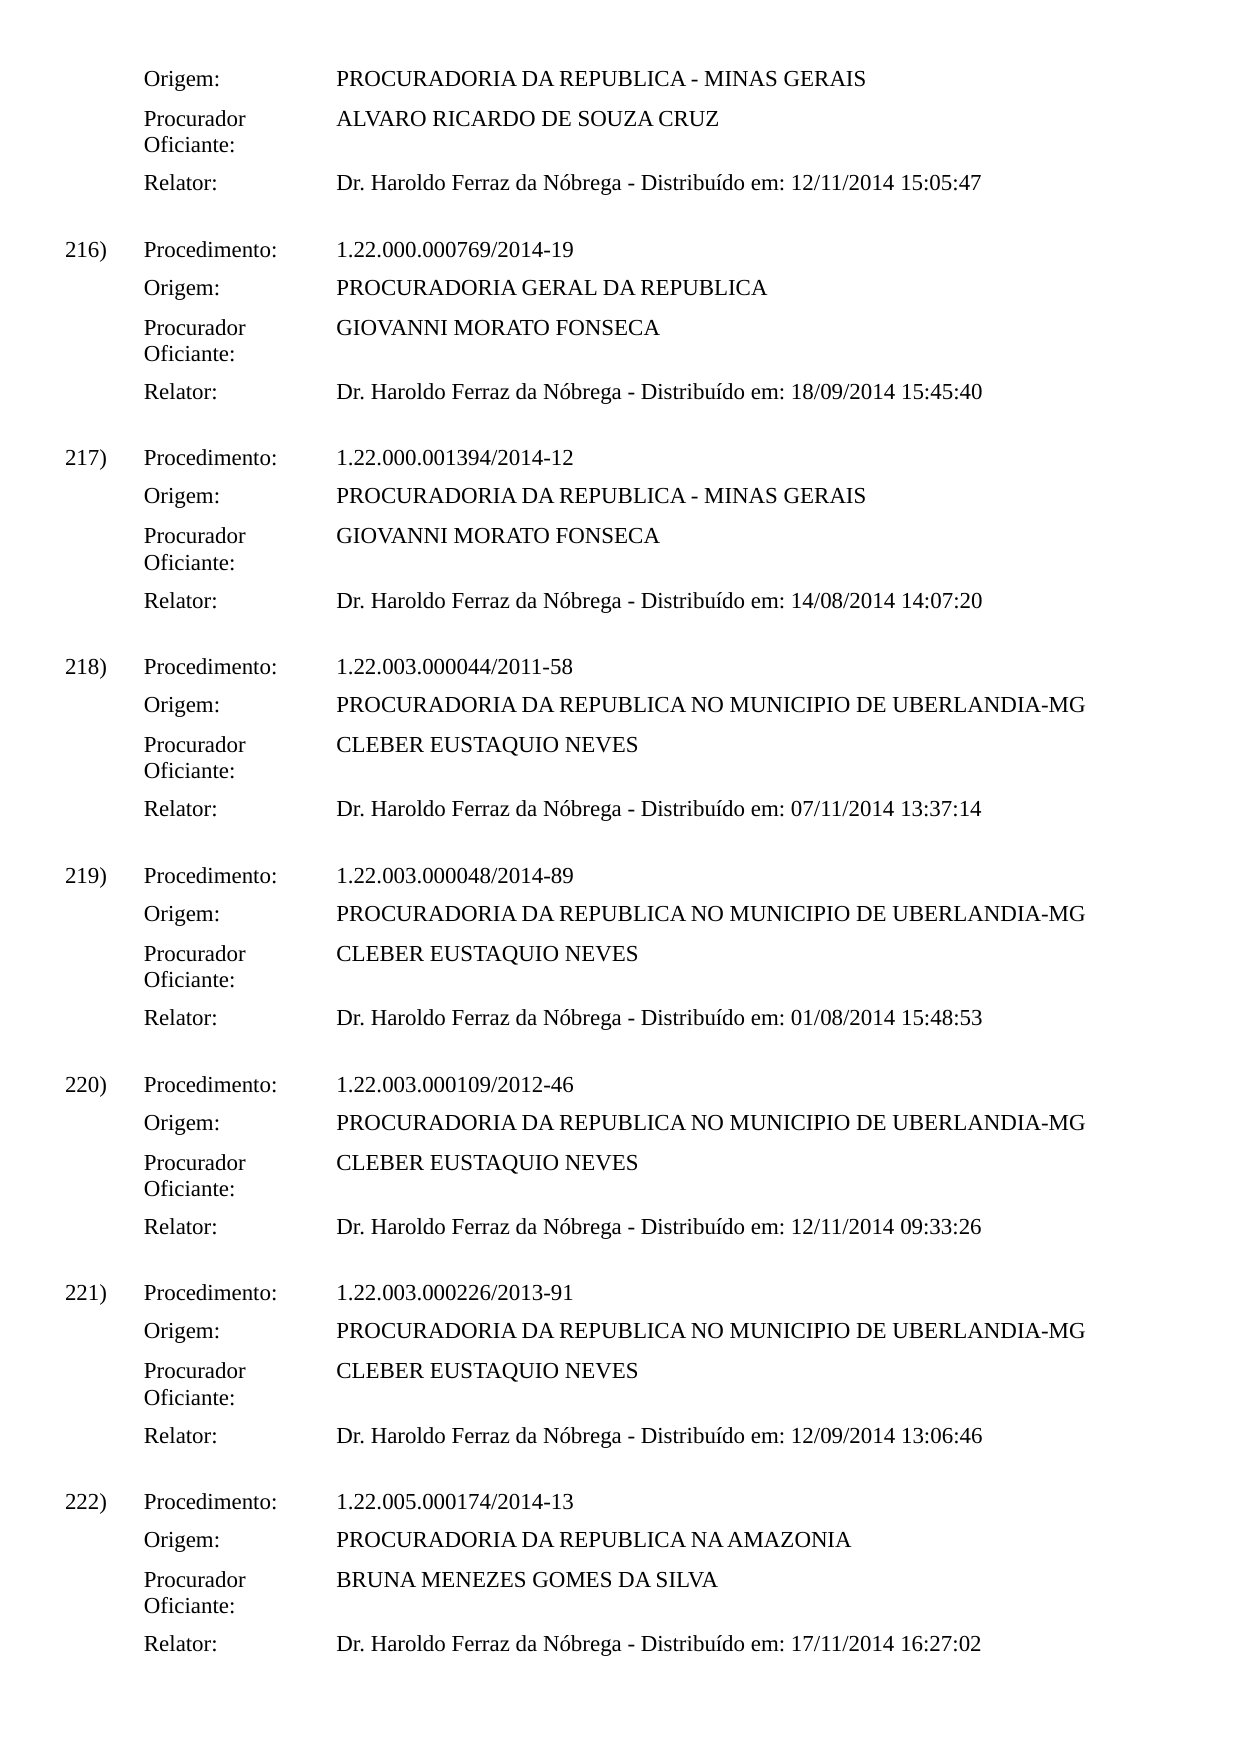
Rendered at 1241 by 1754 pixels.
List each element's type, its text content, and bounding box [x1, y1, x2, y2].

table_cell PROCURADORIA DA REPUBLICA NO MUNICIPIO DE UBERLANDIA-MG [330, 685, 1181, 726]
table_header 216) [59, 230, 138, 268]
table_cell Relator: [138, 1625, 330, 1665]
table_cell CLEBER EUSTAQUIO NEVES [330, 726, 1181, 790]
table_cell [59, 99, 138, 163]
table_cell [59, 1312, 138, 1352]
table_cell Relator: [138, 790, 330, 830]
table_cell Procurador Oficiante: [138, 1352, 330, 1416]
table_header 221) [59, 1274, 138, 1312]
table_cell [59, 1416, 138, 1456]
table_cell CLEBER EUSTAQUIO NEVES [330, 1352, 1181, 1416]
table_cell [59, 1520, 138, 1561]
table_cell PROCURADORIA DA REPUBLICA NO MUNICIPIO DE UBERLANDIA-MG [330, 1312, 1181, 1352]
table_cell Procurador Oficiante: [138, 308, 330, 372]
table_cell [59, 1352, 138, 1416]
table_header 1.22.003.000226/2013-91 [330, 1274, 1181, 1312]
table_cell [59, 685, 138, 726]
table_cell [59, 59, 138, 99]
table_cell Dr. Haroldo Ferraz da Nóbrega - Distribuído em: 12/11/2014 15:05:47 [330, 164, 1181, 204]
table_cell Procurador Oficiante: [138, 1561, 330, 1625]
table_header Procedimento: [138, 856, 330, 894]
table_cell Procurador Oficiante: [138, 934, 330, 998]
table_cell Procurador Oficiante: [138, 1143, 330, 1207]
table_cell Procurador Oficiante: [138, 517, 330, 581]
table_header 219) [59, 856, 138, 894]
table_cell [59, 790, 138, 830]
table_header Procedimento: [138, 648, 330, 685]
table_header Procedimento: [138, 1274, 330, 1312]
table_cell Dr. Haroldo Ferraz da Nóbrega - Distribuído em: 12/09/2014 13:06:46 [330, 1416, 1181, 1456]
table_cell [59, 164, 138, 204]
table_cell Relator: [138, 164, 330, 204]
table_cell [59, 934, 138, 998]
table_header Procedimento: [138, 230, 330, 268]
table_cell [59, 581, 138, 621]
table_cell Origem: [138, 59, 330, 99]
table_cell Origem: [138, 268, 330, 308]
table_cell Origem: [138, 894, 330, 934]
table_cell CLEBER EUSTAQUIO NEVES [330, 1143, 1181, 1207]
table_header 220) [59, 1065, 138, 1103]
table_cell [59, 477, 138, 517]
table_cell GIOVANNI MORATO FONSECA [330, 308, 1181, 372]
table_cell Dr. Haroldo Ferraz da Nóbrega - Distribuído em: 12/11/2014 09:33:26 [330, 1207, 1181, 1247]
table_cell PROCURADORIA DA REPUBLICA NA AMAZONIA [330, 1520, 1181, 1561]
table_header 1.22.000.000769/2014-19 [330, 230, 1181, 268]
table_cell [59, 1143, 138, 1207]
table_cell Dr. Haroldo Ferraz da Nóbrega - Distribuído em: 01/08/2014 15:48:53 [330, 999, 1181, 1039]
table_cell Dr. Haroldo Ferraz da Nóbrega - Distribuído em: 17/11/2014 16:27:02 [330, 1625, 1181, 1665]
table_cell Procurador Oficiante: [138, 99, 330, 163]
table_cell [59, 999, 138, 1039]
table_cell PROCURADORIA DA REPUBLICA - MINAS GERAIS [330, 477, 1181, 517]
table_header Procedimento: [138, 439, 330, 477]
table_cell [59, 1207, 138, 1247]
table_header 1.22.003.000048/2014-89 [330, 856, 1181, 894]
table_cell [59, 268, 138, 308]
table_cell Origem: [138, 1312, 330, 1352]
table_cell [59, 372, 138, 412]
table_cell Relator: [138, 1416, 330, 1456]
table_cell PROCURADORIA DA REPUBLICA NO MUNICIPIO DE UBERLANDIA-MG [330, 894, 1181, 934]
table_cell Dr. Haroldo Ferraz da Nóbrega - Distribuído em: 07/11/2014 13:37:14 [330, 790, 1181, 830]
table_cell Dr. Haroldo Ferraz da Nóbrega - Distribuído em: 18/09/2014 15:45:40 [330, 372, 1181, 412]
table_header 1.22.003.000044/2011-58 [330, 648, 1181, 685]
table_cell Dr. Haroldo Ferraz da Nóbrega - Distribuído em: 14/08/2014 14:07:20 [330, 581, 1181, 621]
table_cell [59, 726, 138, 790]
table_header 1.22.003.000109/2012-46 [330, 1065, 1181, 1103]
table_cell Procurador Oficiante: [138, 726, 330, 790]
table_header Procedimento: [138, 1065, 330, 1103]
table_cell BRUNA MENEZES GOMES DA SILVA [330, 1561, 1181, 1625]
table_cell Origem: [138, 1103, 330, 1143]
table_cell [59, 894, 138, 934]
table_cell [59, 517, 138, 581]
table_header Procedimento: [138, 1483, 330, 1520]
table_cell PROCURADORIA DA REPUBLICA NO MUNICIPIO DE UBERLANDIA-MG [330, 1103, 1181, 1143]
table_header 1.22.000.001394/2014-12 [330, 439, 1181, 477]
table_cell GIOVANNI MORATO FONSECA [330, 517, 1181, 581]
table_header 222) [59, 1483, 138, 1520]
table_cell Relator: [138, 581, 330, 621]
table_header 218) [59, 648, 138, 685]
table_cell Relator: [138, 999, 330, 1039]
table_cell [59, 308, 138, 372]
table_cell [59, 1103, 138, 1143]
table_header 217) [59, 439, 138, 477]
table_cell Relator: [138, 1207, 330, 1247]
table_header 1.22.005.000174/2014-13 [330, 1483, 1181, 1520]
table_cell [59, 1561, 138, 1625]
table_cell CLEBER EUSTAQUIO NEVES [330, 934, 1181, 998]
table_cell Origem: [138, 685, 330, 726]
table_cell Origem: [138, 477, 330, 517]
table_cell ALVARO RICARDO DE SOUZA CRUZ [330, 99, 1181, 163]
table_cell Relator: [138, 372, 330, 412]
table_cell PROCURADORIA DA REPUBLICA - MINAS GERAIS [330, 59, 1181, 99]
table_cell [59, 1625, 138, 1665]
table_cell PROCURADORIA GERAL DA REPUBLICA [330, 268, 1181, 308]
table_cell Origem: [138, 1520, 330, 1561]
